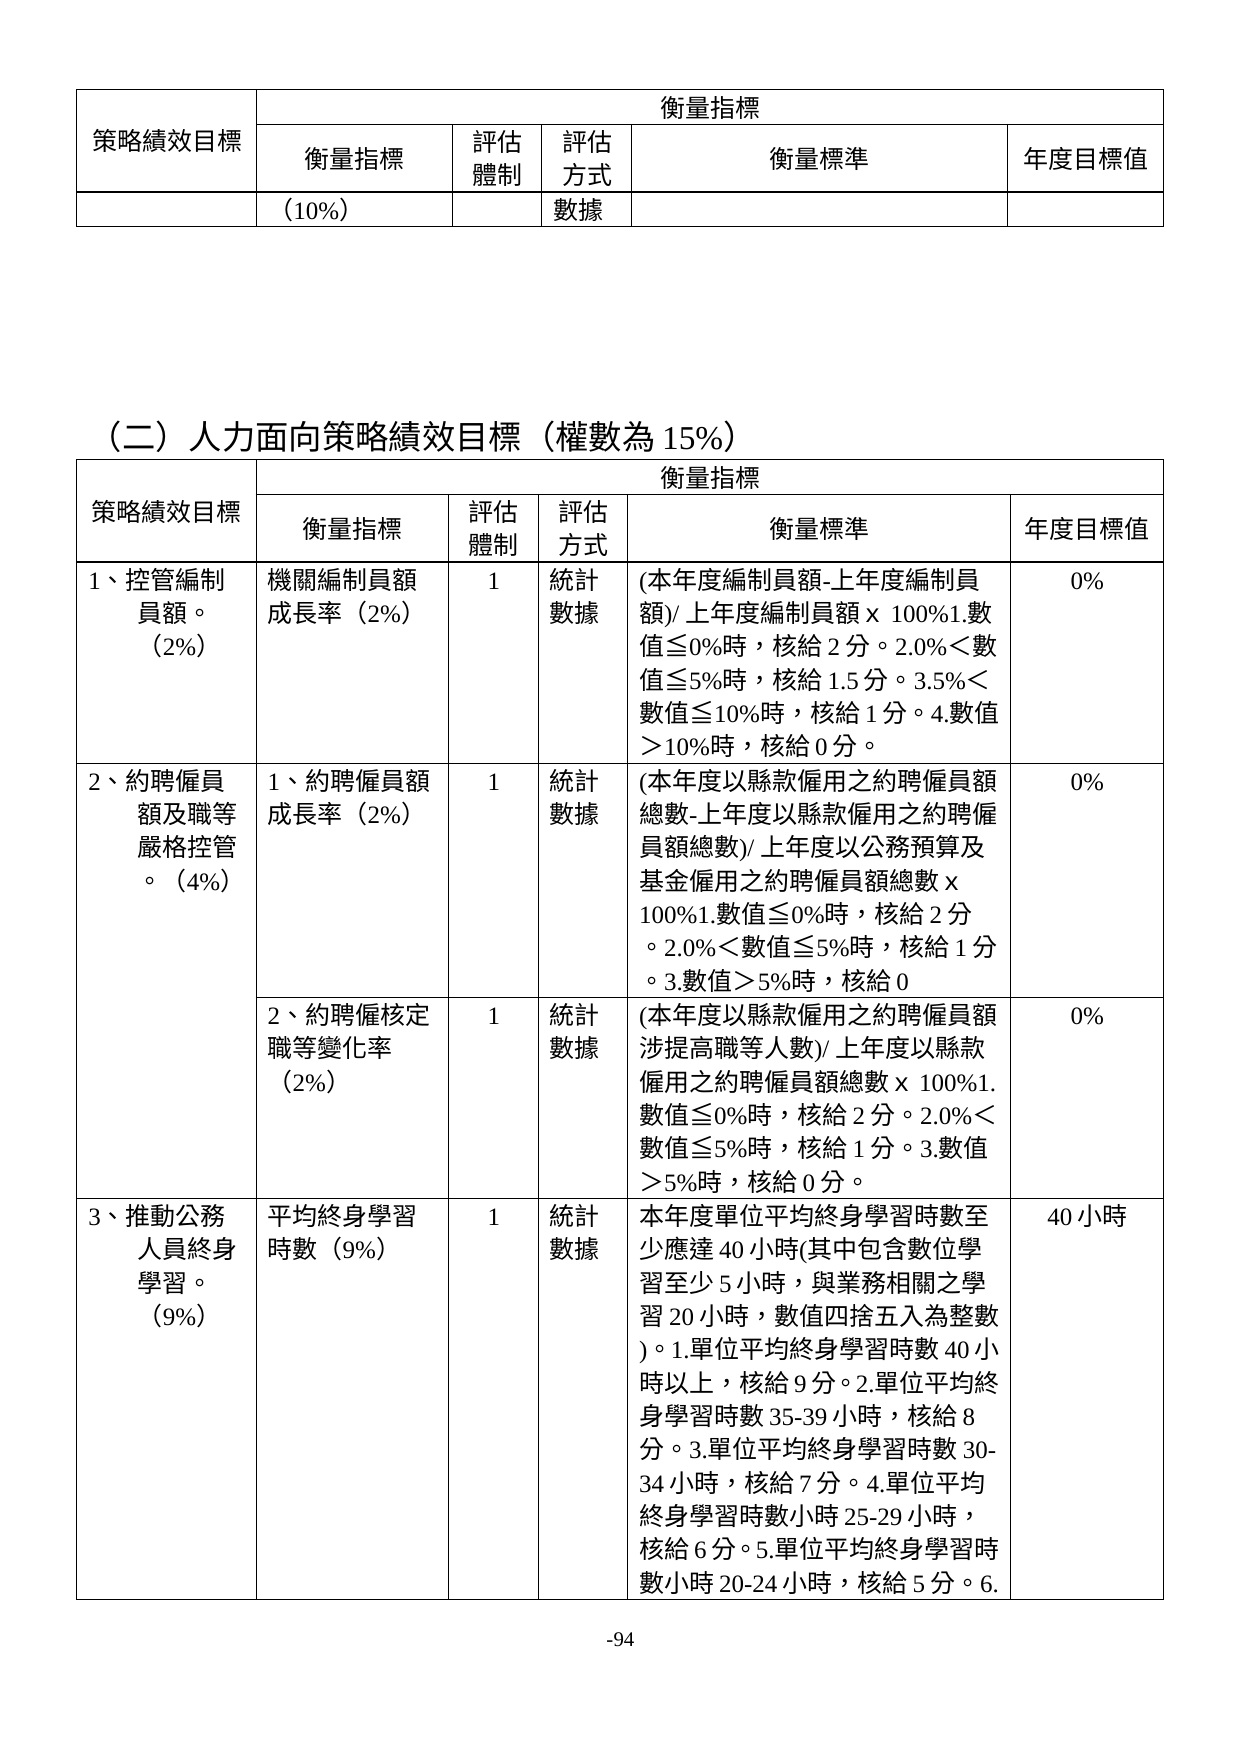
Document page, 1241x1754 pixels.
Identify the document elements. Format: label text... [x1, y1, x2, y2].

table_cell (本年度以縣款僱用之約聘僱員額總數-上年度以縣款僱用之約聘僱員額總數)/ 上年度以公務預算及基金僱用之約聘僱員額總數ｘ100%1.數值≦0%時，核給2分。2.0%＜數值≦5%時，核給1分。3.數值＞5%時，核給0 [628, 764, 1010, 997]
table_cell 平均終身學習時數（9%） [257, 1199, 448, 1599]
table_cell 評估體制 [449, 495, 538, 561]
table_cell 0% [1011, 563, 1163, 762]
table_cell 本年度單位平均終身學習時數至少應達40小時(其中包含數位學習至少5小時，與業務相關之學習20小時，數值四捨五入為整數)。1.單位平均終身學習時數40小時以上，核給9分。2.單位平均終身學習時數35-39小時，核給8分。3.單位平均終身學習時數30-34小時，核給7分。4.單位平均終身學習時數小時25-29小時，核給6分。5.單位平均終身學習時數小時20-24小時，核給5分。6. [628, 1199, 1010, 1599]
table_header 衡量指標 [257, 90, 1163, 124]
table_cell 40小時 [1011, 1199, 1163, 1599]
table_cell 控管編制員額。（2%） [77, 563, 256, 762]
table_cell 1 [449, 764, 538, 997]
table_cell 統計數據 [539, 764, 627, 997]
table_cell （10%） [257, 193, 452, 226]
table_cell 統計數據 [539, 563, 627, 762]
table_cell 評估方式 [539, 495, 627, 561]
table_cell 衡量指標 [257, 495, 448, 561]
table_cell 衡量指標 [257, 125, 452, 191]
table_cell [453, 193, 541, 226]
table_cell (本年度以縣款僱用之約聘僱員額涉提高職等人數)/ 上年度以縣款僱用之約聘僱員額總數ｘ100%1.數值≦0%時，核給2分。2.0%＜數值≦5%時，核給1分。3.數值＞5%時，核給0分。 [628, 998, 1010, 1198]
table_cell 1 [449, 998, 538, 1198]
table_cell [632, 193, 1007, 226]
table_header 衡量指標 [257, 460, 1163, 494]
table_cell 約聘僱員額及職等嚴格控管。（4%） [77, 764, 256, 997]
table_cell 統計數據 [539, 998, 627, 1198]
table_cell 評估體制 [453, 125, 541, 191]
table_cell (本年度編制員額-上年度編制員額)/ 上年度編制員額ｘ100%1.數值≦0%時，核給2分。2.0%＜數值≦5%時，核給1.5分。3.5%＜數值≦10%時，核給1分。4.數值＞10%時，核給0分。 [628, 563, 1010, 762]
table_cell 1、約聘僱員額成長率（2%） [257, 764, 448, 997]
table_cell 機關編制員額成長率（2%） [257, 563, 448, 762]
text （二）人力面向策略績效目標（權數為15%） [88, 411, 1152, 459]
table_cell 1 [449, 1199, 538, 1599]
table_cell 衡量標準 [632, 125, 1007, 191]
table_cell 2、約聘僱核定職等變化率（2%） [257, 998, 448, 1198]
table_cell 統計數據 [539, 1199, 627, 1599]
table_cell 年度目標值 [1008, 125, 1163, 191]
table_cell 評估方式 [542, 125, 631, 191]
table_cell [1008, 193, 1163, 226]
table_cell 數據 [542, 193, 631, 226]
table_cell 年度目標值 [1011, 495, 1163, 561]
table_cell 衡量標準 [628, 495, 1010, 561]
table_cell [77, 997, 256, 1198]
table_header 策略績效目標 [77, 460, 256, 561]
table_cell 0% [1011, 998, 1163, 1198]
table_cell 0% [1011, 764, 1163, 997]
table_cell [77, 193, 256, 226]
table_cell 推動公務人員終身學習。（9%） [77, 1199, 256, 1599]
table_cell 1 [449, 563, 538, 762]
table_header 策略績效目標 [77, 90, 256, 191]
